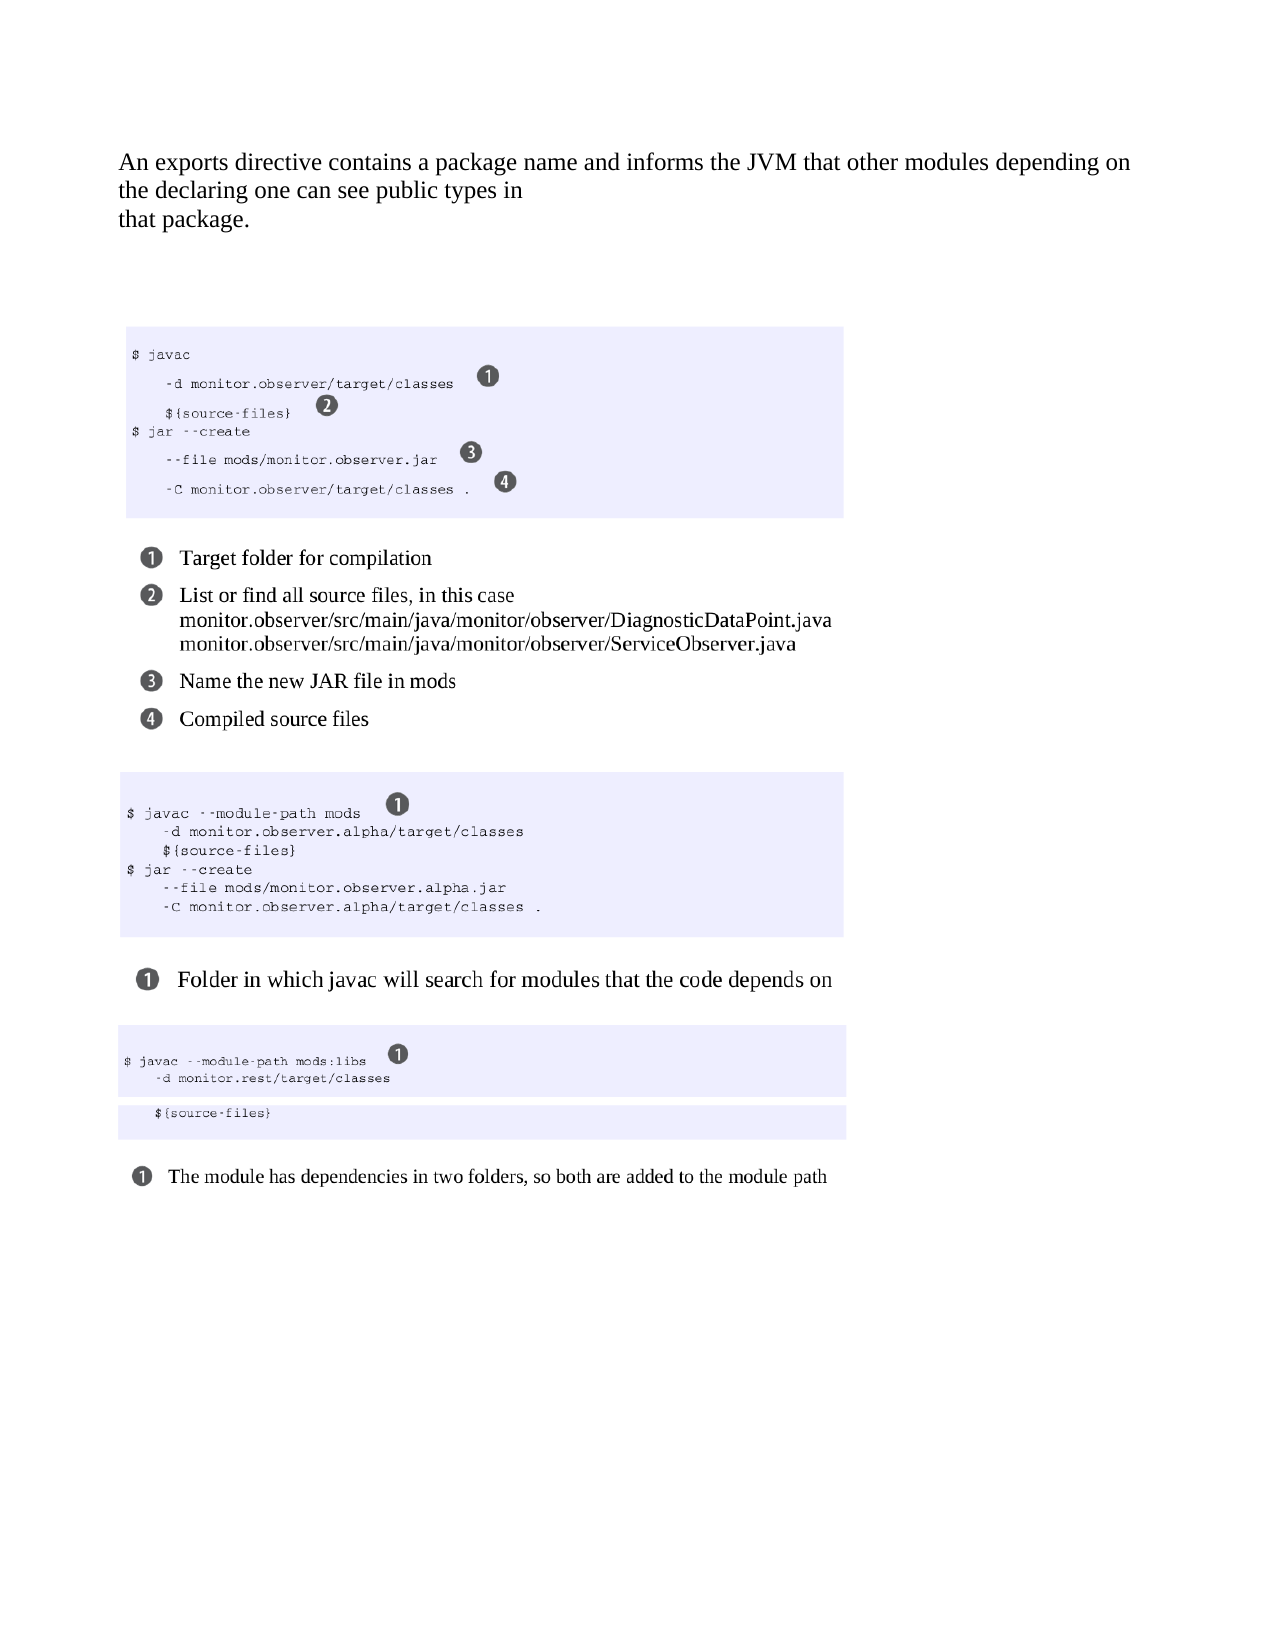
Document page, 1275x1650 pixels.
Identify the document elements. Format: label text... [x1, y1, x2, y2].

picture [118, 1025, 847, 1187]
picture [118, 319, 844, 744]
text An exports directive contains a package name and informs the JVM that other modules depending on the declaring one can see public types in [118, 147, 1157, 204]
text that package. [118, 204, 1157, 233]
picture [118, 772, 844, 996]
